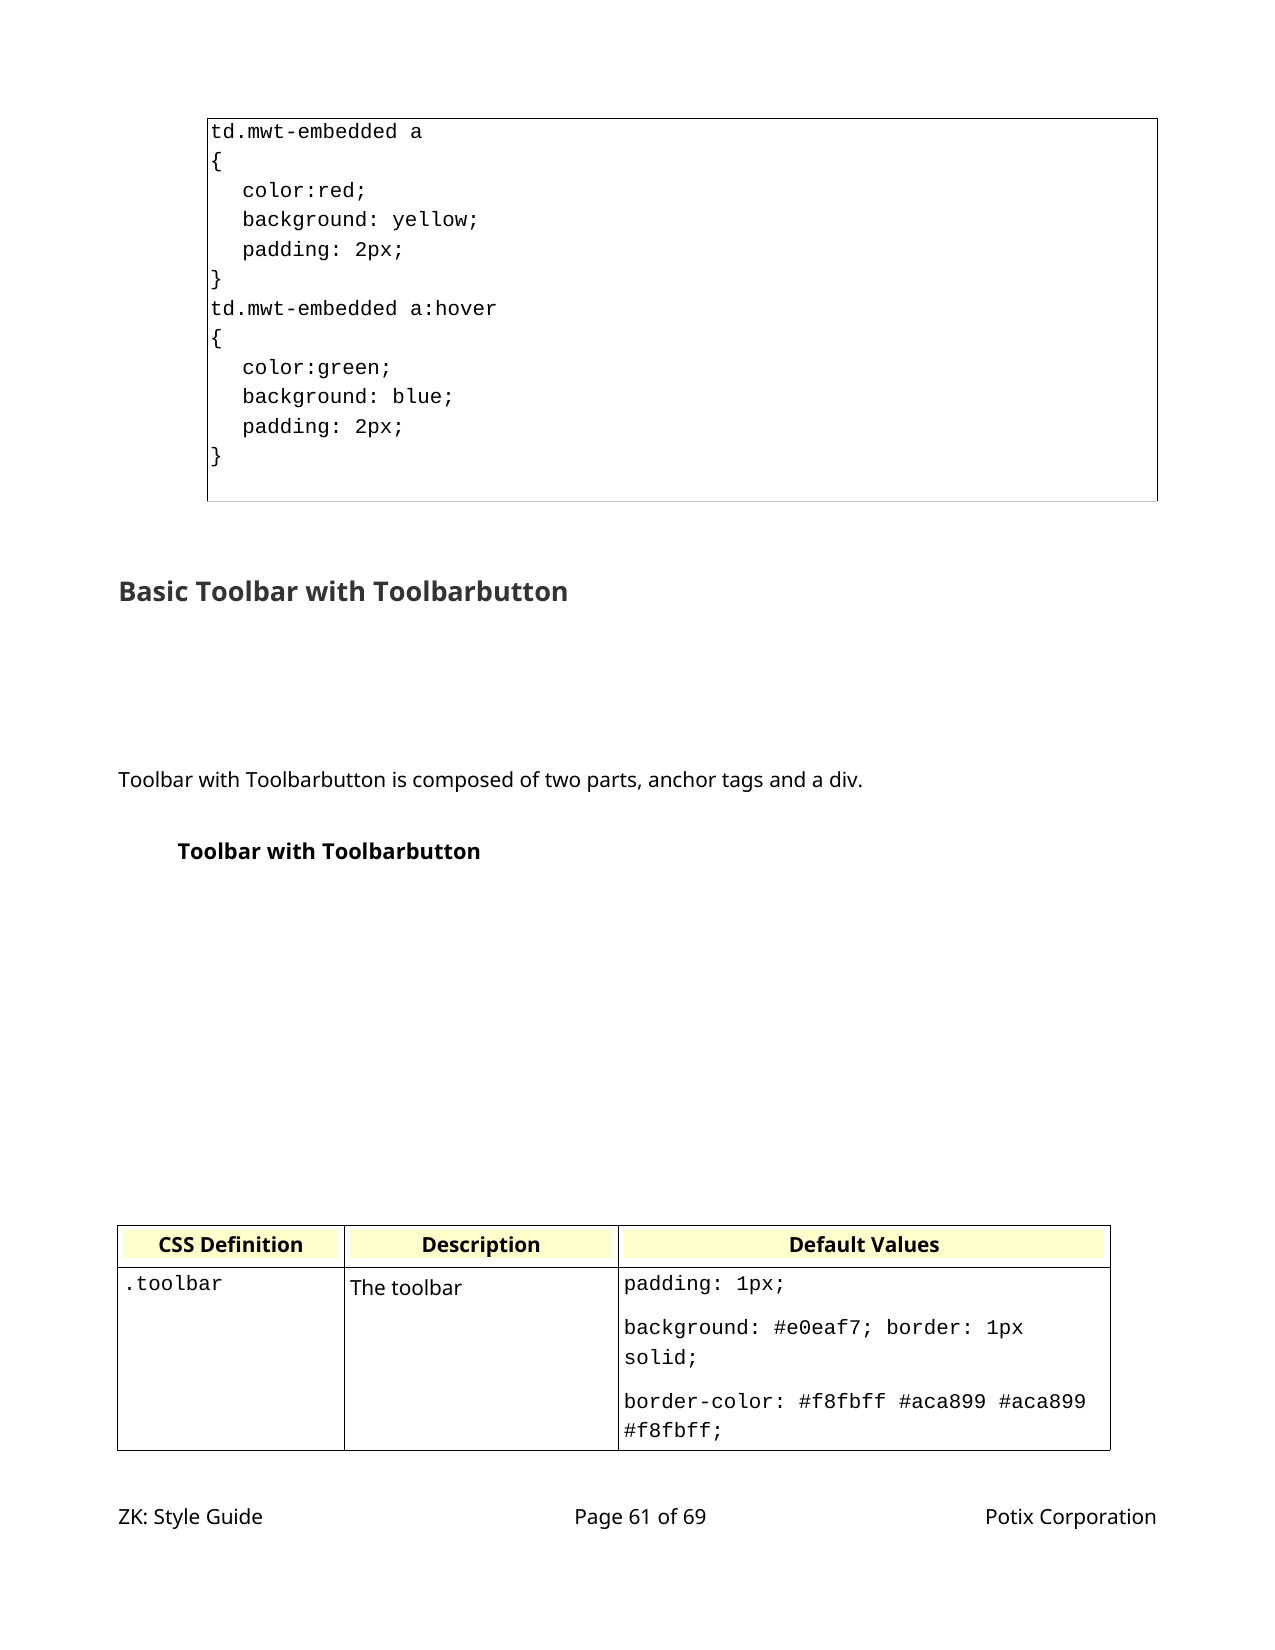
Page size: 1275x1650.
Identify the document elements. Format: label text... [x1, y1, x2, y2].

table_header Description [345, 1226, 618, 1267]
text background: blue; [208, 383, 1157, 410]
table_header Default Values [619, 1226, 1110, 1267]
subtitle Toolbar with Toolbarbutton [177, 836, 1157, 866]
text td.mwt-embedded a [208, 119, 1157, 145]
subtitle Basic Toolbar with Toolbarbutton [118, 572, 1157, 609]
text } [208, 442, 1157, 469]
text color:red; [208, 177, 1157, 204]
text padding: 2px; [208, 413, 1157, 439]
table_header CSS Definition [118, 1226, 344, 1267]
text Toolbar with Toolbarbutton is composed of two parts, anchor tags and a div. [118, 633, 1157, 793]
text color:green; [208, 354, 1157, 381]
text } [208, 266, 1157, 292]
table_cell .toolbar [118, 1268, 344, 1450]
text { [208, 324, 1157, 351]
table_cell padding: 1px; background: #e0eaf7; border: 1px solid; border-color: #f8fbff #aca899 #aca899 #f8fbff; [619, 1268, 1110, 1450]
text background: yellow; [208, 207, 1157, 233]
text td.mwt-embedded a:hover [208, 295, 1157, 322]
text { [208, 148, 1157, 174]
text padding: 2px; [208, 236, 1157, 263]
table_cell The toolbar [345, 1268, 618, 1450]
